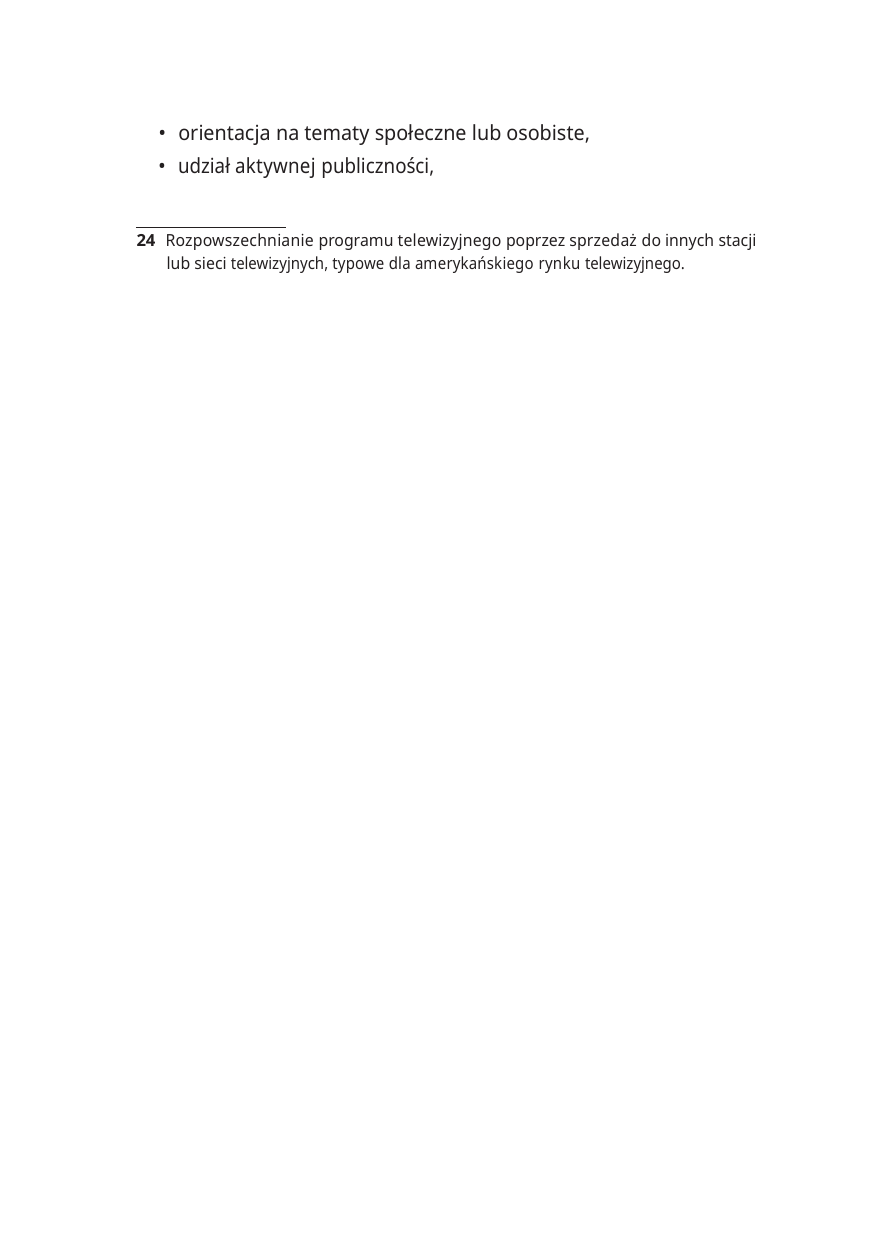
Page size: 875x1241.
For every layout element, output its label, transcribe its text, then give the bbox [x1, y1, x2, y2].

list Rozpowszechnianie programu telewizyjnego poprzez sprzedaż do innych stacji lub sieci telewizyjnych, typowe dla amerykańskiego rynku telewizyjnego. [136, 229, 773, 275]
list udział aktywnej publiczności, [158, 151, 791, 180]
list orientacja na tematy społeczne lub osobiste, [158, 118, 791, 146]
